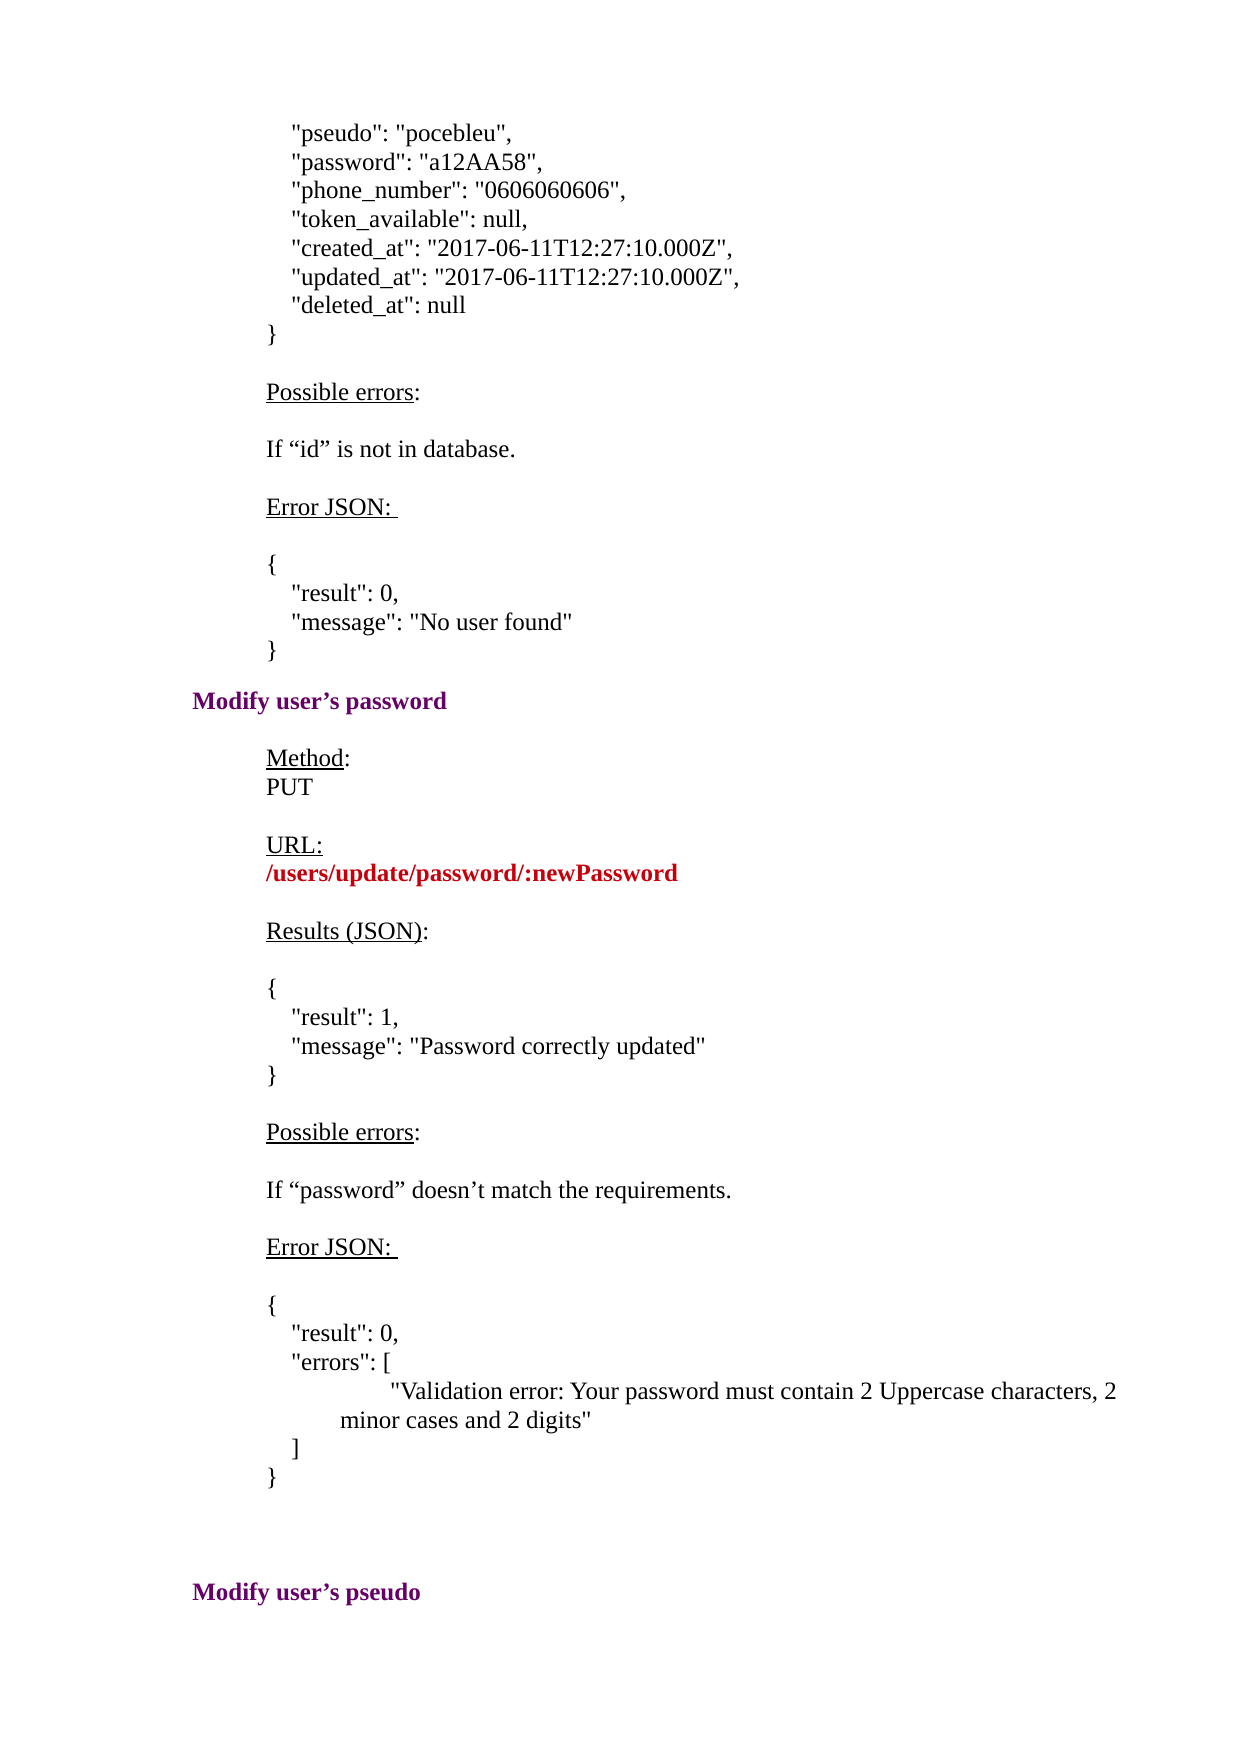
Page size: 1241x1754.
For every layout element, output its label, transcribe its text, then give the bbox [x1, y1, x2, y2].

text "phone_number": "0606060606", [266, 176, 1122, 204]
text "result": 0, [266, 578, 1122, 607]
text /users/update/password/:newPassword [118, 858, 1122, 887]
text URL: [192, 830, 1122, 858]
text { [192, 1290, 1122, 1318]
text Modify user’s pseudo [118, 1577, 1122, 1606]
text Possible errors: [192, 377, 1122, 406]
text } [266, 319, 1122, 348]
text Possible errors: [192, 1117, 1122, 1146]
text Modify user’s password [118, 686, 1122, 715]
text Error JSON: [192, 1232, 1122, 1261]
text } [192, 1060, 1122, 1088]
text "message": "No user found" [266, 607, 1122, 636]
text } [192, 1462, 1122, 1491]
text "message": "Password correctly updated" [192, 1031, 1122, 1060]
text "created_at": "2017-06-11T12:27:10.000Z", [266, 233, 1122, 262]
text If “password” doesn’t match the requirements. [192, 1175, 1122, 1203]
text Error JSON: [192, 492, 1122, 521]
text PUT [192, 772, 1122, 801]
text Method: [192, 743, 1122, 772]
text "password": "a12AA58", [266, 147, 1122, 176]
text "Validation error: Your password must contain 2 Uppercase characters, 2 minor cases and 2 digits" [340, 1376, 1122, 1433]
text "deleted_at": null [266, 291, 1122, 319]
text ] [192, 1433, 1122, 1462]
text "result": 0, [192, 1318, 1122, 1347]
text "token_available": null, [266, 204, 1122, 233]
text "pseudo": "pocebleu", [266, 118, 1122, 147]
text "result": 1, [192, 1002, 1122, 1031]
text Results (JSON): [192, 916, 1122, 945]
text } [266, 636, 1122, 664]
text "updated_at": "2017-06-11T12:27:10.000Z", [266, 262, 1122, 291]
text { [192, 973, 1122, 1002]
text "errors": [ [192, 1347, 1122, 1376]
text If “id” is not in database. [192, 434, 1122, 463]
text { [266, 549, 1122, 578]
